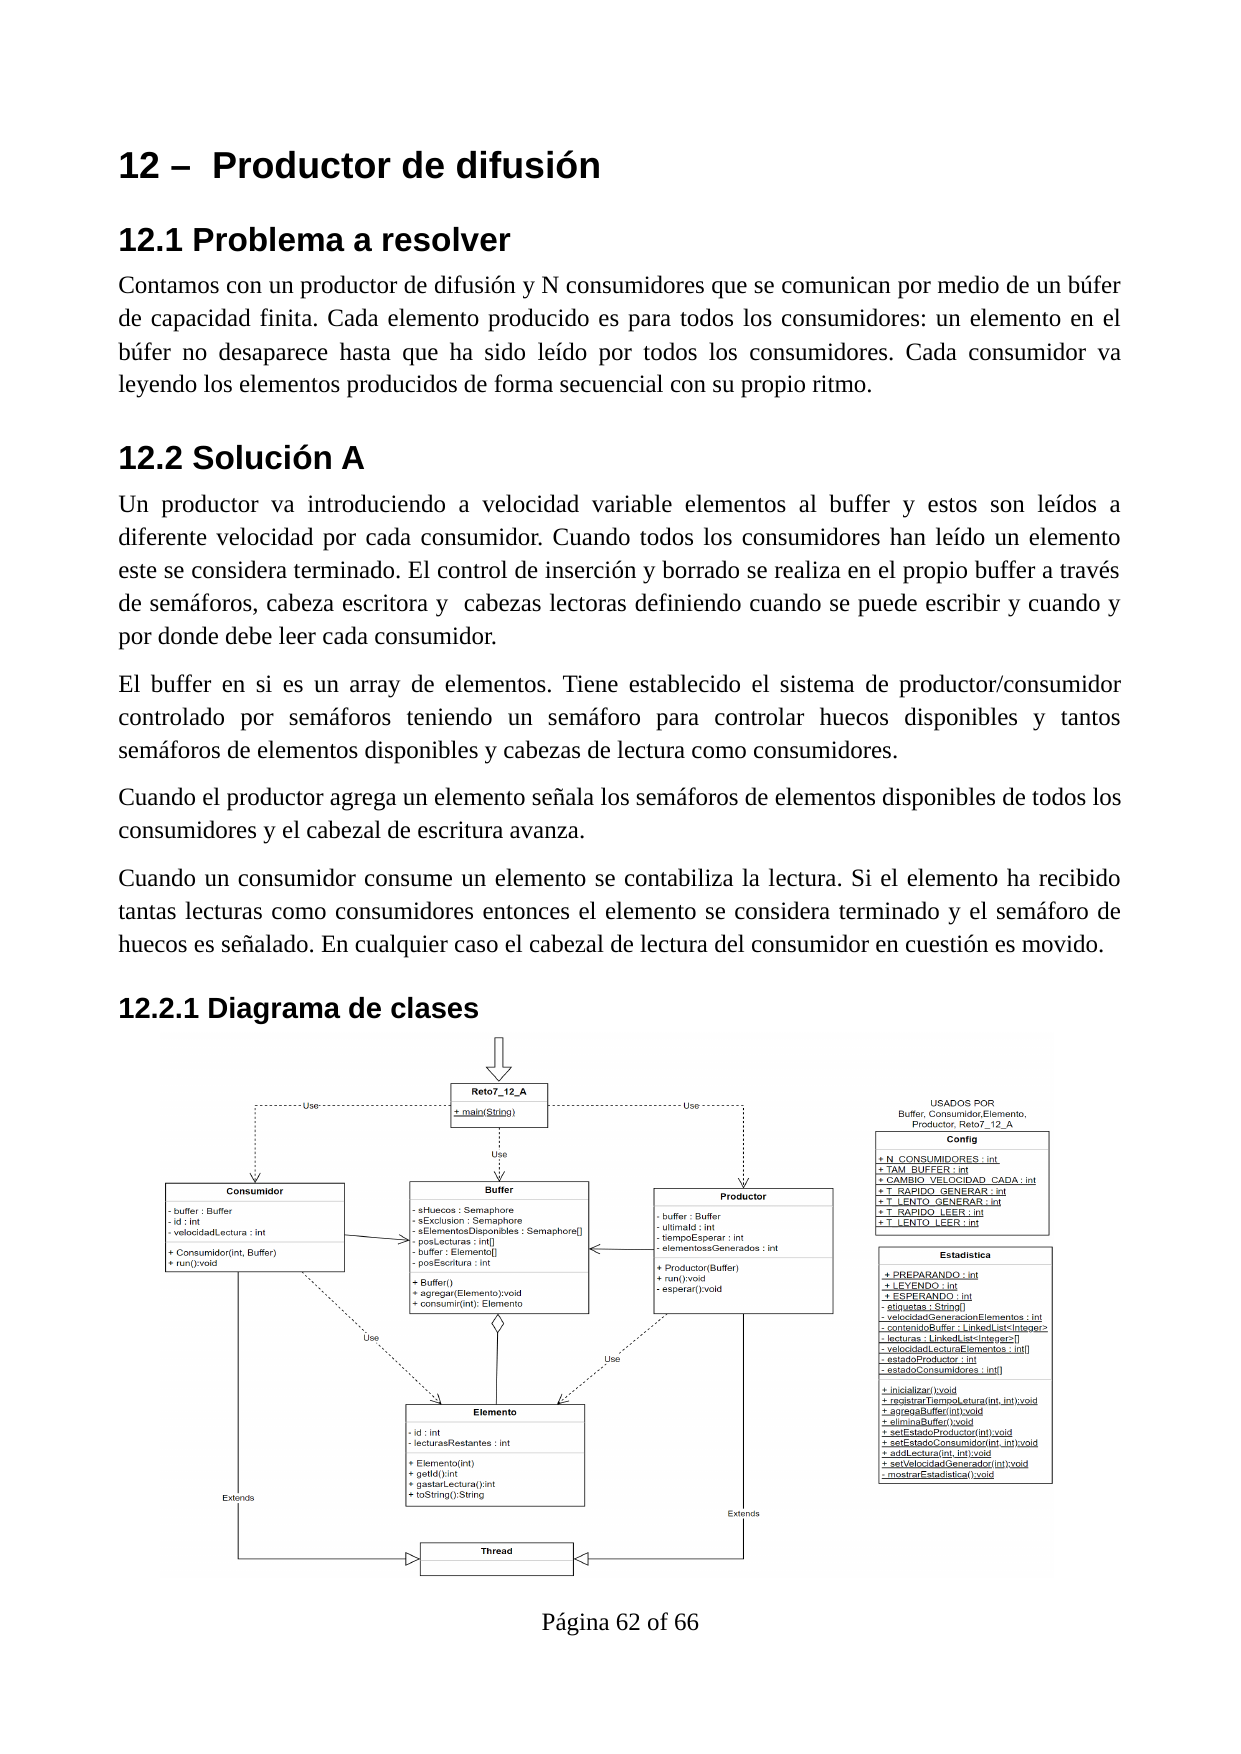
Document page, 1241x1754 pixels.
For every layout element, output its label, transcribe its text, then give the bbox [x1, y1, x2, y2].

picture [160, 1032, 1054, 1578]
text Cuando un consumidor consume un elemento se contabiliza la lectura. Si el elemento ha recibido tantas lecturas como consumidores entonces el elemento se considera terminado y el semáforo de huecos es señalado. En cualquier caso el cabezal de lectura del consumidor en cuestión es movido. [118, 863, 1122, 958]
text Contamos con un productor de difusión y N consumidores que se comunican por medio de un búfer de capacidad finita. Cada elemento producido es para todos los consumidores: un elemento en el búfer no desaparece hasta que ha sido leído por todos los consumidores. Cada consumidor va leyendo los elementos producidos de forma secuencial con su propio ritmo. [118, 271, 1122, 398]
subtitle 12.1 Problema a resolver [118, 219, 1122, 258]
subtitle 12 – Productor de difusión [118, 143, 1122, 186]
subtitle 12.2.1 Diagrama de clases [118, 991, 1122, 1025]
subtitle 12.2 Solución A [118, 438, 1122, 476]
text El buffer en si es un array de elementos. Tiene establecido el sistema de productor/consumidor controlado por semáforos teniendo un semáforo para controlar huecos disponibles y tantos semáforos de elementos disponibles y cabezas de lectura como consumidores. [118, 669, 1122, 763]
text Un productor va introduciendo a velocidad variable elementos al buffer y estos son leídos a diferente velocidad por cada consumidor. Cuando todos los consumidores han leído un elemento este se considera terminado. El control de inserción y borrado se realiza en el propio buffer a través de semáforos, cabeza escritora y cabezas lectoras definiendo cuando se puede escribir y cuando y por donde debe leer cada consumidor. [118, 489, 1122, 650]
text Cuando el productor agrega un elemento señala los semáforos de elementos disponibles de todos los consumidores y el cabezal de escritura avanza. [118, 782, 1122, 844]
